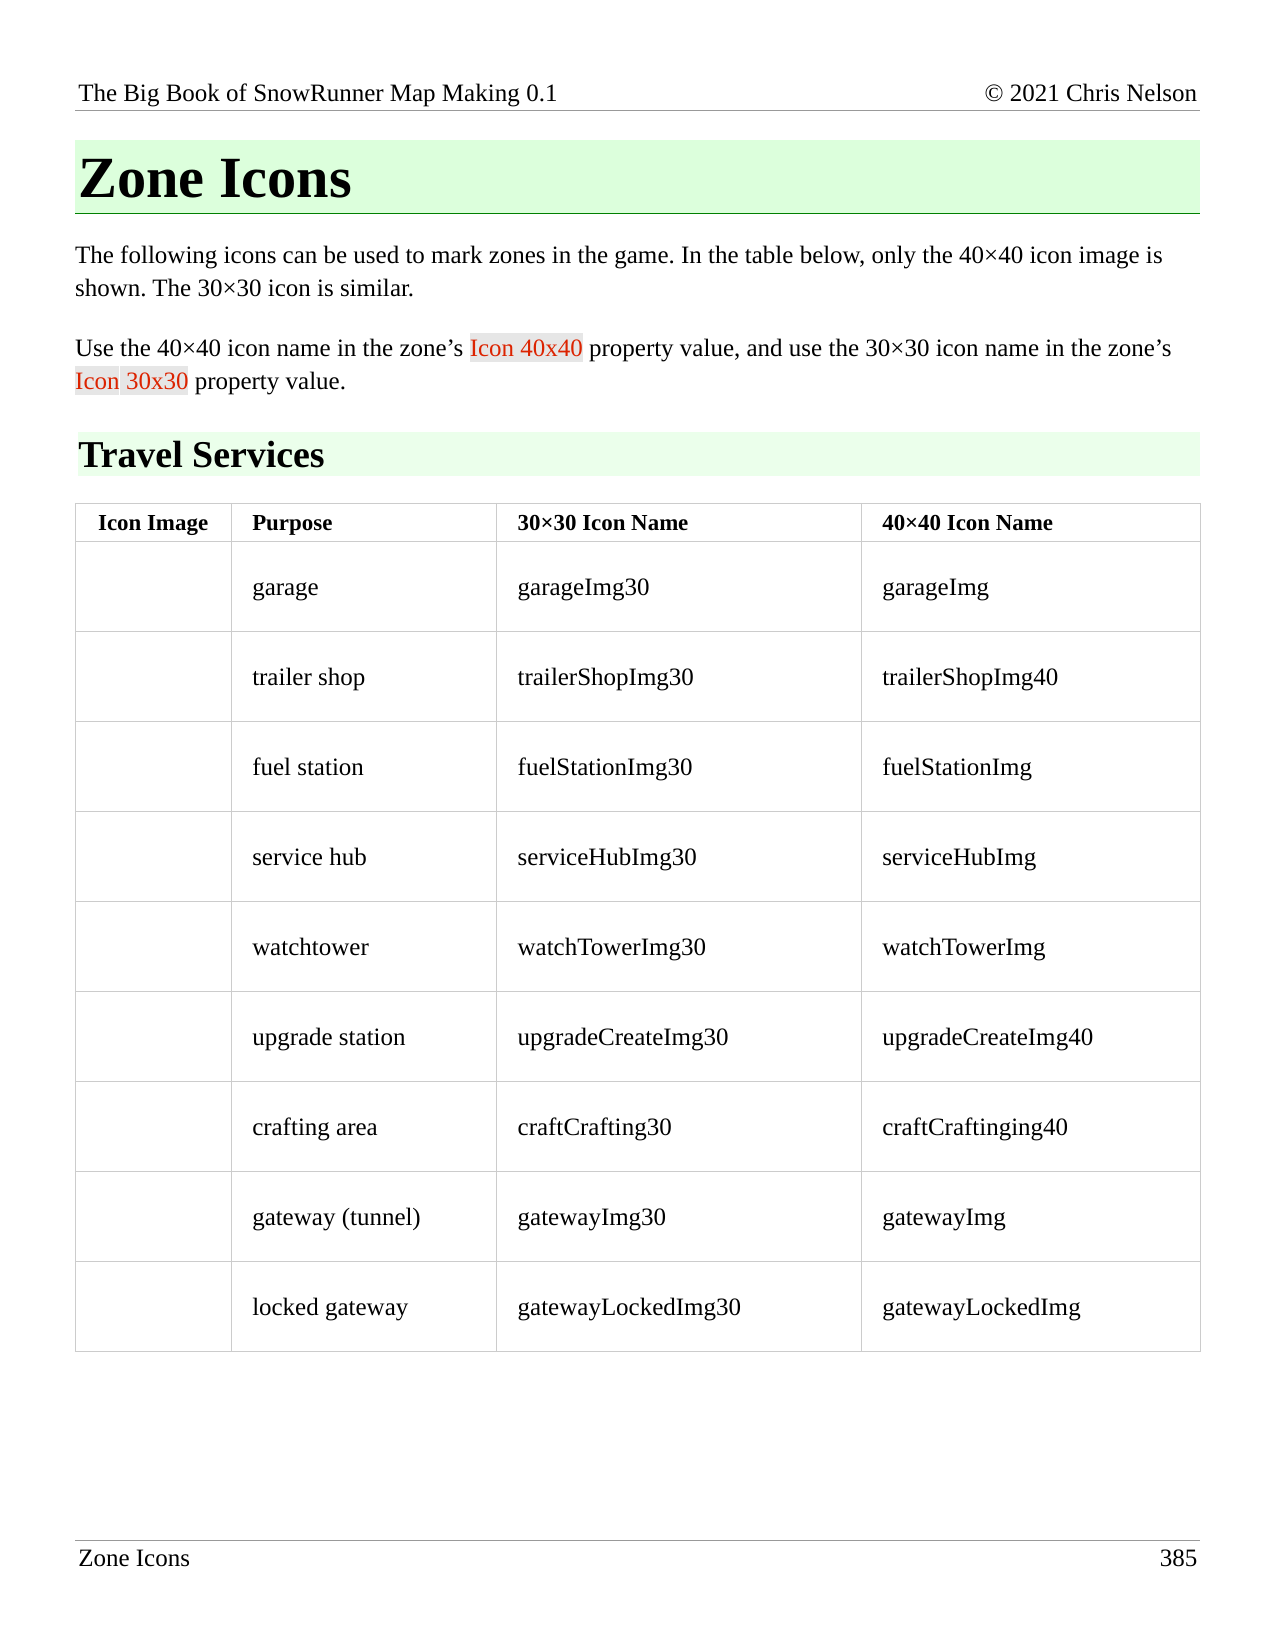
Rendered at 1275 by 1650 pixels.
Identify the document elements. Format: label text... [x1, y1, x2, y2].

table_cell [76, 902, 231, 991]
table_cell gatewayImg [862, 1172, 1200, 1261]
table_cell trailerShopImg40 [862, 632, 1200, 721]
table_cell gateway (tunnel) [232, 1172, 496, 1261]
table_cell watchTowerImg [862, 902, 1200, 991]
table_cell gatewayLockedImg [862, 1262, 1200, 1351]
table_cell trailerShopImg30 [497, 632, 861, 721]
table_cell watchtower [232, 902, 496, 991]
table_cell serviceHubImg [862, 812, 1200, 901]
table_cell craftCraftinging40 [862, 1082, 1200, 1171]
table_cell gatewayLockedImg30 [497, 1262, 861, 1351]
table_cell locked gateway [232, 1262, 496, 1351]
table_cell [76, 722, 231, 811]
table_cell trailer shop [232, 632, 496, 721]
table_cell gatewayImg30 [497, 1172, 861, 1261]
table_cell service hub [232, 812, 496, 901]
table_cell [76, 812, 231, 901]
table_cell crafting area [232, 1082, 496, 1171]
table_cell [76, 1082, 231, 1171]
table_cell garageImg30 [497, 542, 861, 631]
text Use the 40×40 icon name in the zone’s Icon 40x40 property value, and use the 30×30 icon name in the zone’s Icon 30x30 property value. [75, 333, 1200, 395]
subtitle Travel Services [78, 432, 1200, 476]
table_cell upgradeCreateImg40 [862, 992, 1200, 1081]
table_cell upgradeCreateImg30 [497, 992, 861, 1081]
table_cell watchTowerImg30 [497, 902, 861, 991]
table_cell fuelStationImg [862, 722, 1200, 811]
table_cell craftCrafting30 [497, 1082, 861, 1171]
table_header 30×30 Icon Name [497, 504, 861, 541]
subtitle Zone Icons [75, 140, 1200, 213]
table_cell garageImg [862, 542, 1200, 631]
table_cell garage [232, 542, 496, 631]
table_cell [76, 1262, 231, 1351]
table_cell [76, 632, 231, 721]
table_cell fuel station [232, 722, 496, 811]
table_header 40×40 Icon Name [862, 504, 1200, 541]
table_header Icon Image [76, 504, 231, 541]
table_cell fuelStationImg30 [497, 722, 861, 811]
table_cell [76, 992, 231, 1081]
text The following icons can be used to mark zones in the game. In the table below, only the 40×40 icon image is shown. The 30×30 icon is similar. [75, 240, 1200, 302]
table_cell upgrade station [232, 992, 496, 1081]
table_cell [76, 1172, 231, 1261]
table_cell serviceHubImg30 [497, 812, 861, 901]
table_cell [76, 542, 231, 631]
table_header Purpose [232, 504, 496, 541]
